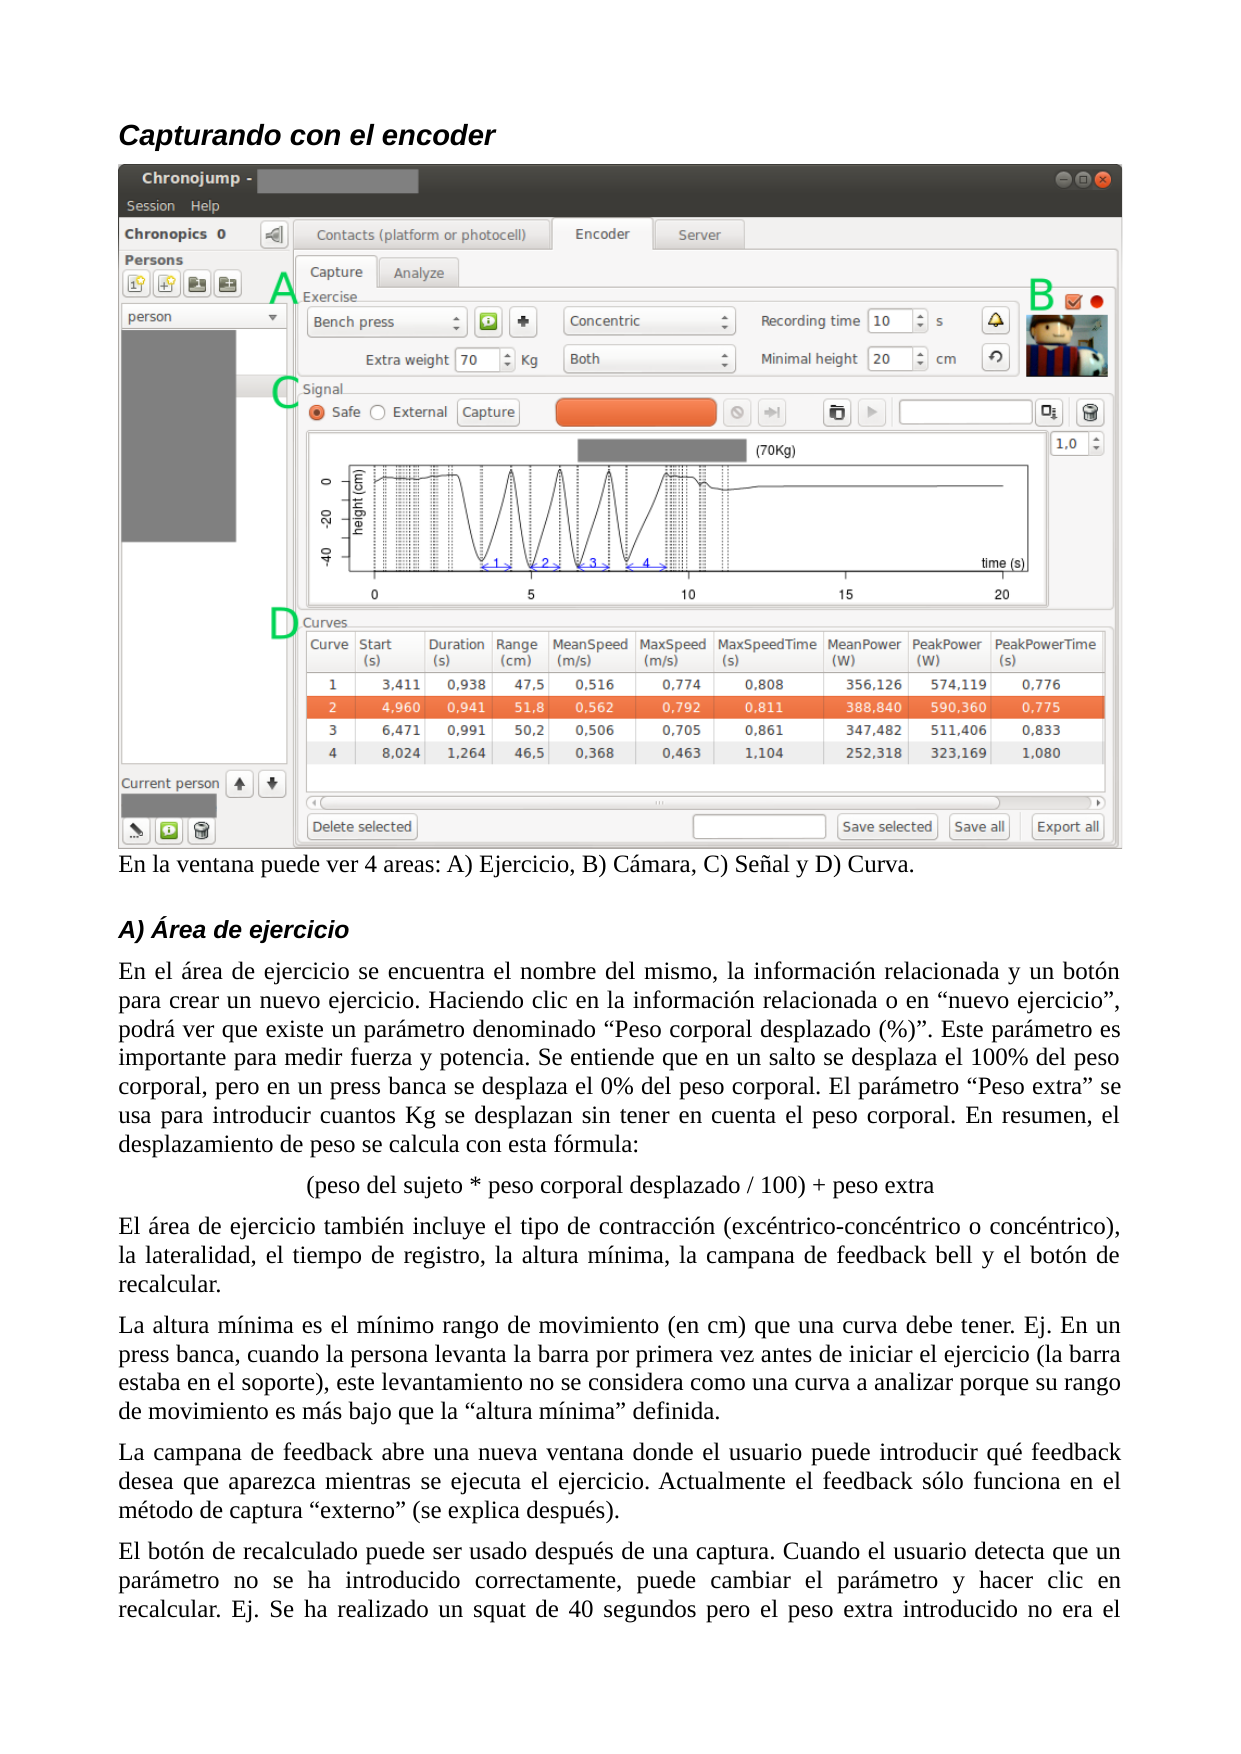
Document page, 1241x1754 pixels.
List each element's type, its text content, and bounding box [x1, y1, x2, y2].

text El botón de recalculado puede ser usado después de una captura. Cuando el usuario detecta que un parámetro no se ha introducido correctamente, puede cambiar el parámetro y hacer clic en recalcular. Ej. Se ha realizado un squat de 40 segundos pero el peso extra introducido no era el [118, 1536, 1122, 1622]
picture [118, 164, 1123, 849]
text El área de ejercicio también incluye el tipo de contracción (excéntrico-concéntrico o concéntrico), la lateralidad, el tiempo de registro, la altura mínima, la campana de feedback bell y el botón de recalcular. [118, 1211, 1122, 1297]
text La altura mínima es el mínimo rango de movimiento (en cm) que una curva debe tener. Ej. En un press banca, cuando la persona levanta la barra por primera vez antes de iniciar el ejercicio (la barra estaba en el soporte), este levantamiento no se considera como una curva a analizar porque su rango de movimiento es más bajo que la “altura mínima” definida. [118, 1310, 1122, 1425]
text En el área de ejercicio se encuentra el nombre del mismo, la información relacionada y un botón para crear un nuevo ejercicio. Haciendo clic en la información relacionada o en “nuevo ejercicio”, podrá ver que existe un parámetro denominado “Peso corporal desplazado (%)”. Este parámetro es importante para medir fuerza y potencia. Se entiende que en un salto se desplaza el 100% del peso corporal, pero en un press banca se desplaza el 0% del peso corporal. El parámetro “Peso extra” se usa para introducir cuantos Kg se desplazan sin tener en cuenta el peso corporal. En resumen, el desplazamiento de peso se calcula con esta fórmula: [118, 956, 1122, 1157]
subtitle Capturando con el encoder [118, 118, 1122, 152]
subtitle A) Área de ejercicio [118, 915, 1122, 944]
text La campana de feedback abre una nueva ventana donde el usuario puede introducir qué feedback desea que aparezca mientras se ejecuta el ejercicio. Actualmente el feedback sólo funciona en el método de captura “externo” (se explica después). [118, 1437, 1122, 1524]
text (peso del sujeto * peso corporal desplazado / 100) + peso extra [118, 1170, 1122, 1199]
text En la ventana puede ver 4 areas: A) Ejercicio, B) Cámara, C) Señal y D) Curva. [118, 849, 1122, 878]
